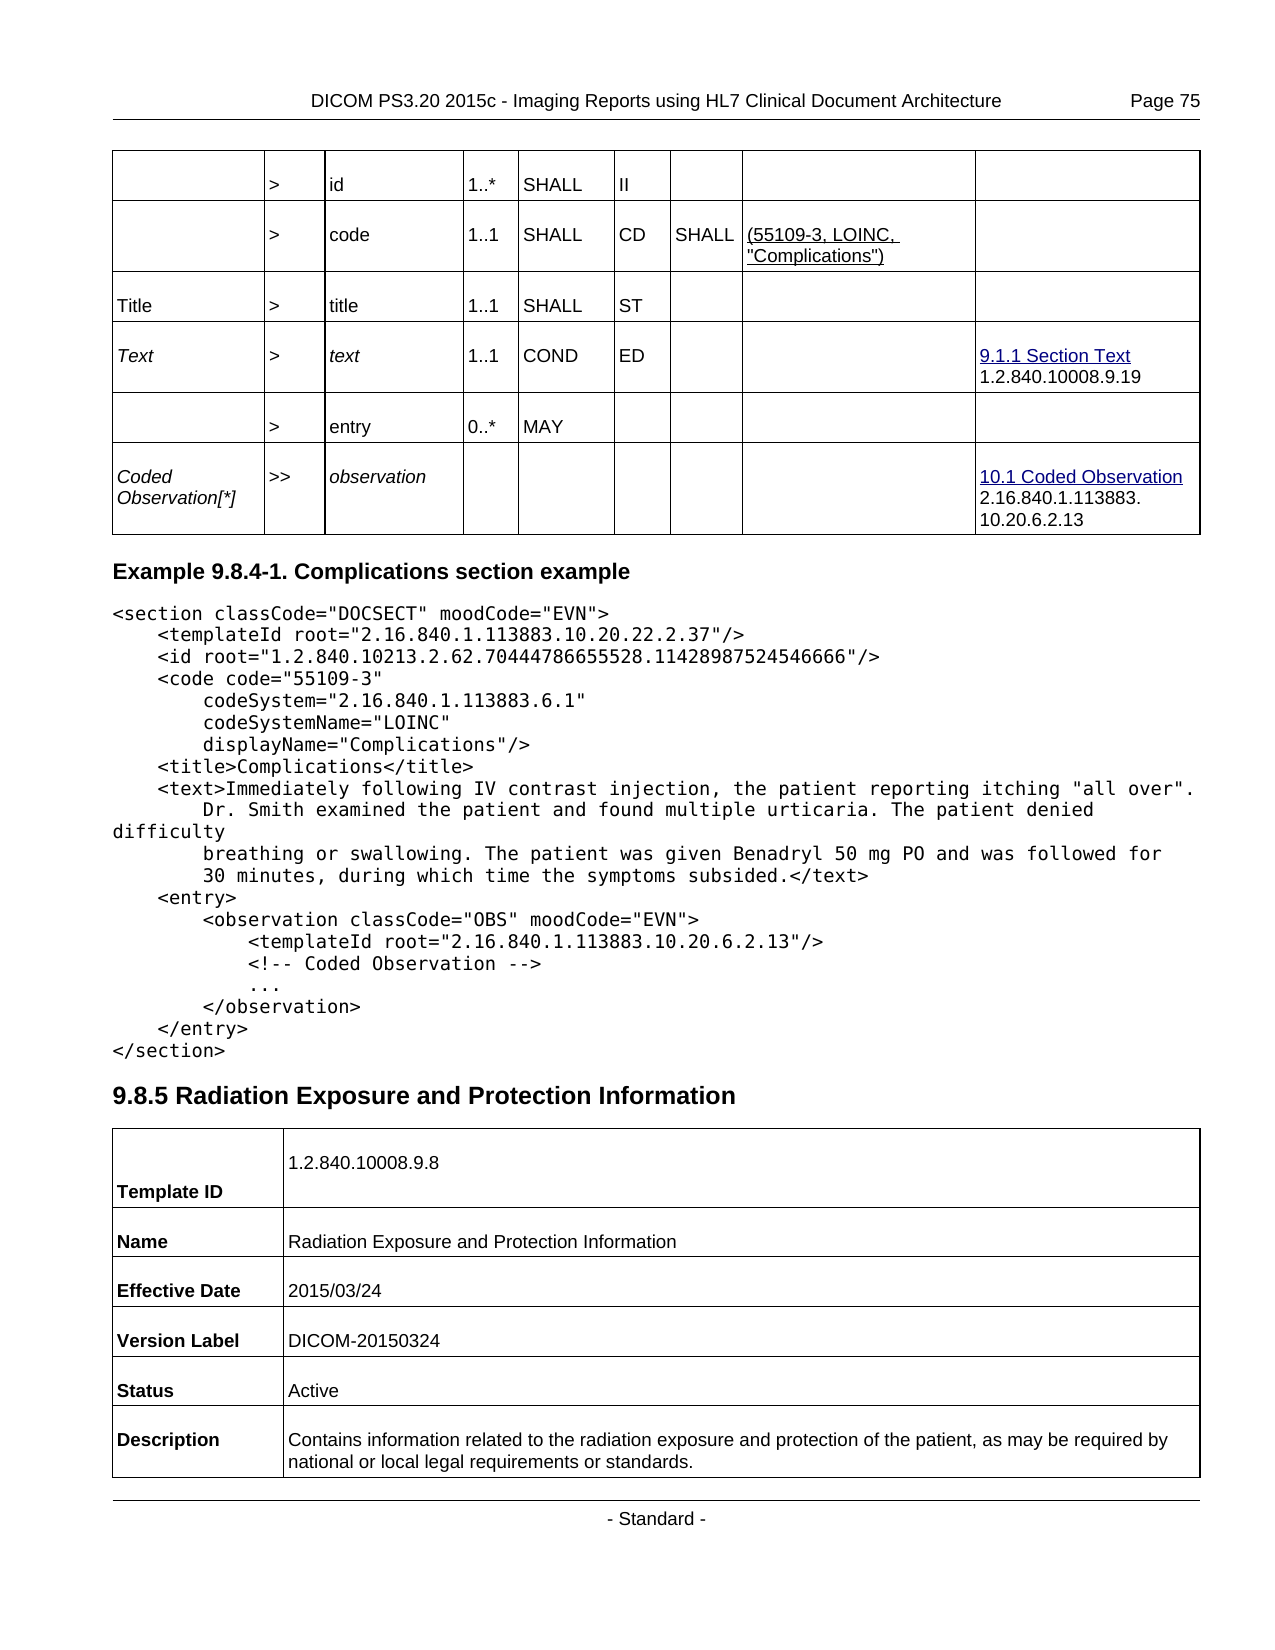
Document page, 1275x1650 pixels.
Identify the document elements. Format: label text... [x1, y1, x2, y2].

table_cell entry [326, 393, 463, 442]
table_cell (55109-3, LOINC, "Complications") [743, 201, 975, 271]
table_cell 1..1 [464, 272, 518, 321]
table_cell [671, 443, 742, 534]
table_cell COND [519, 322, 614, 392]
text Example 9.8.4-1. Complications section example [112, 558, 1200, 584]
table_cell observation [326, 443, 463, 534]
table_cell Coded​Observation[*] [113, 443, 264, 534]
table_cell Name [113, 1208, 283, 1256]
table_cell > [265, 322, 324, 392]
table_cell 2015/03/24 [284, 1257, 1199, 1306]
table_cell code [326, 201, 463, 271]
table_cell [743, 443, 975, 534]
table_cell 9.1.1 Section Text 1.2.840.10008.9.19 [976, 322, 1199, 392]
table_cell Status [113, 1357, 283, 1405]
table_cell > [265, 393, 324, 442]
table_cell >> [265, 443, 324, 534]
table_cell 1..1 [464, 322, 518, 392]
table_cell [113, 393, 264, 442]
table_cell ST [615, 272, 670, 321]
table_cell CD [615, 201, 670, 271]
table_cell Radiation Exposure and Protection Information [284, 1208, 1199, 1256]
text 9.8.5 Radiation Exposure and Protection Information [112, 1081, 1200, 1109]
table_cell > [265, 151, 324, 200]
table_cell [671, 393, 742, 442]
table_cell 0..* [464, 393, 518, 442]
table_cell Effective Date [113, 1257, 283, 1306]
table_cell SHALL [519, 201, 614, 271]
table_cell title [326, 272, 463, 321]
text <section classCode="DOCSECT" moodCode="EVN"> <templateId root="2.16.840.1.113883.10.20.22.2.37"/> <id root="1.2.840.10213.2.62.70444786655528.11428987524546666"/> <code code="55109-3" codeSystem="2.16.840.1.113883.6.1" codeSystemName="LOINC" displayName="Complications"/> <title>Complications</title> <text>Immediately following IV contrast injection, the patient reporting itching "all over". Dr. Smith examined the patient and found multiple urticaria. The patient denied difficulty breathing or swallowing. The patient was given Benadryl 50 mg PO and was followed for 30 minutes, during which time the symptoms subsided.</text> <entry> <observation classCode="OBS" moodCode="EVN"> <templateId root="2.16.840.1.113883.10.20.6.2.13"/> <!-- Coded Observation --> ... </observation> </entry> </section> [112, 602, 1200, 1062]
table_header Template ID [113, 1129, 283, 1207]
table_cell [976, 393, 1199, 442]
table_cell [976, 151, 1199, 200]
table_cell [743, 322, 975, 392]
table_cell [671, 322, 742, 392]
table_cell > [265, 272, 324, 321]
table_cell > [265, 201, 324, 271]
table_cell [976, 201, 1199, 271]
table_cell [113, 151, 264, 200]
table_cell 10.1 Coded Observation 2.16.840.1.113883.​10.20.6.2.13 [976, 443, 1199, 534]
table_cell [671, 272, 742, 321]
table_cell DICOM-20150324 [284, 1307, 1199, 1356]
table_cell [743, 272, 975, 321]
table_cell 1..* [464, 151, 518, 200]
table_cell [743, 151, 975, 200]
table_cell II [615, 151, 670, 200]
table_cell [464, 443, 518, 534]
table_cell id [326, 151, 463, 200]
table_cell SHALL [671, 201, 742, 271]
table_cell 1..1 [464, 201, 518, 271]
table_header 1.2.840.10008.9.8 [284, 1129, 1199, 1207]
table_cell [671, 151, 742, 200]
table_cell [615, 443, 670, 534]
table_cell SHALL [519, 151, 614, 200]
table_cell Description [113, 1406, 283, 1477]
table_cell Version Label [113, 1307, 283, 1356]
table_cell text [326, 322, 463, 392]
table_cell Text [113, 322, 264, 392]
table_cell MAY [519, 393, 614, 442]
table_cell [743, 393, 975, 442]
table_cell SHALL [519, 272, 614, 321]
table_cell [615, 393, 670, 442]
table_cell Contains information related to the radiation exposure and protection of the patient, as may be required by national or local legal requirements or standards. [284, 1406, 1199, 1477]
table_cell Title [113, 272, 264, 321]
table_cell [976, 272, 1199, 321]
table_cell [113, 201, 264, 271]
table_cell ED [615, 322, 670, 392]
table_cell Active [284, 1357, 1199, 1405]
table_cell [519, 443, 614, 534]
